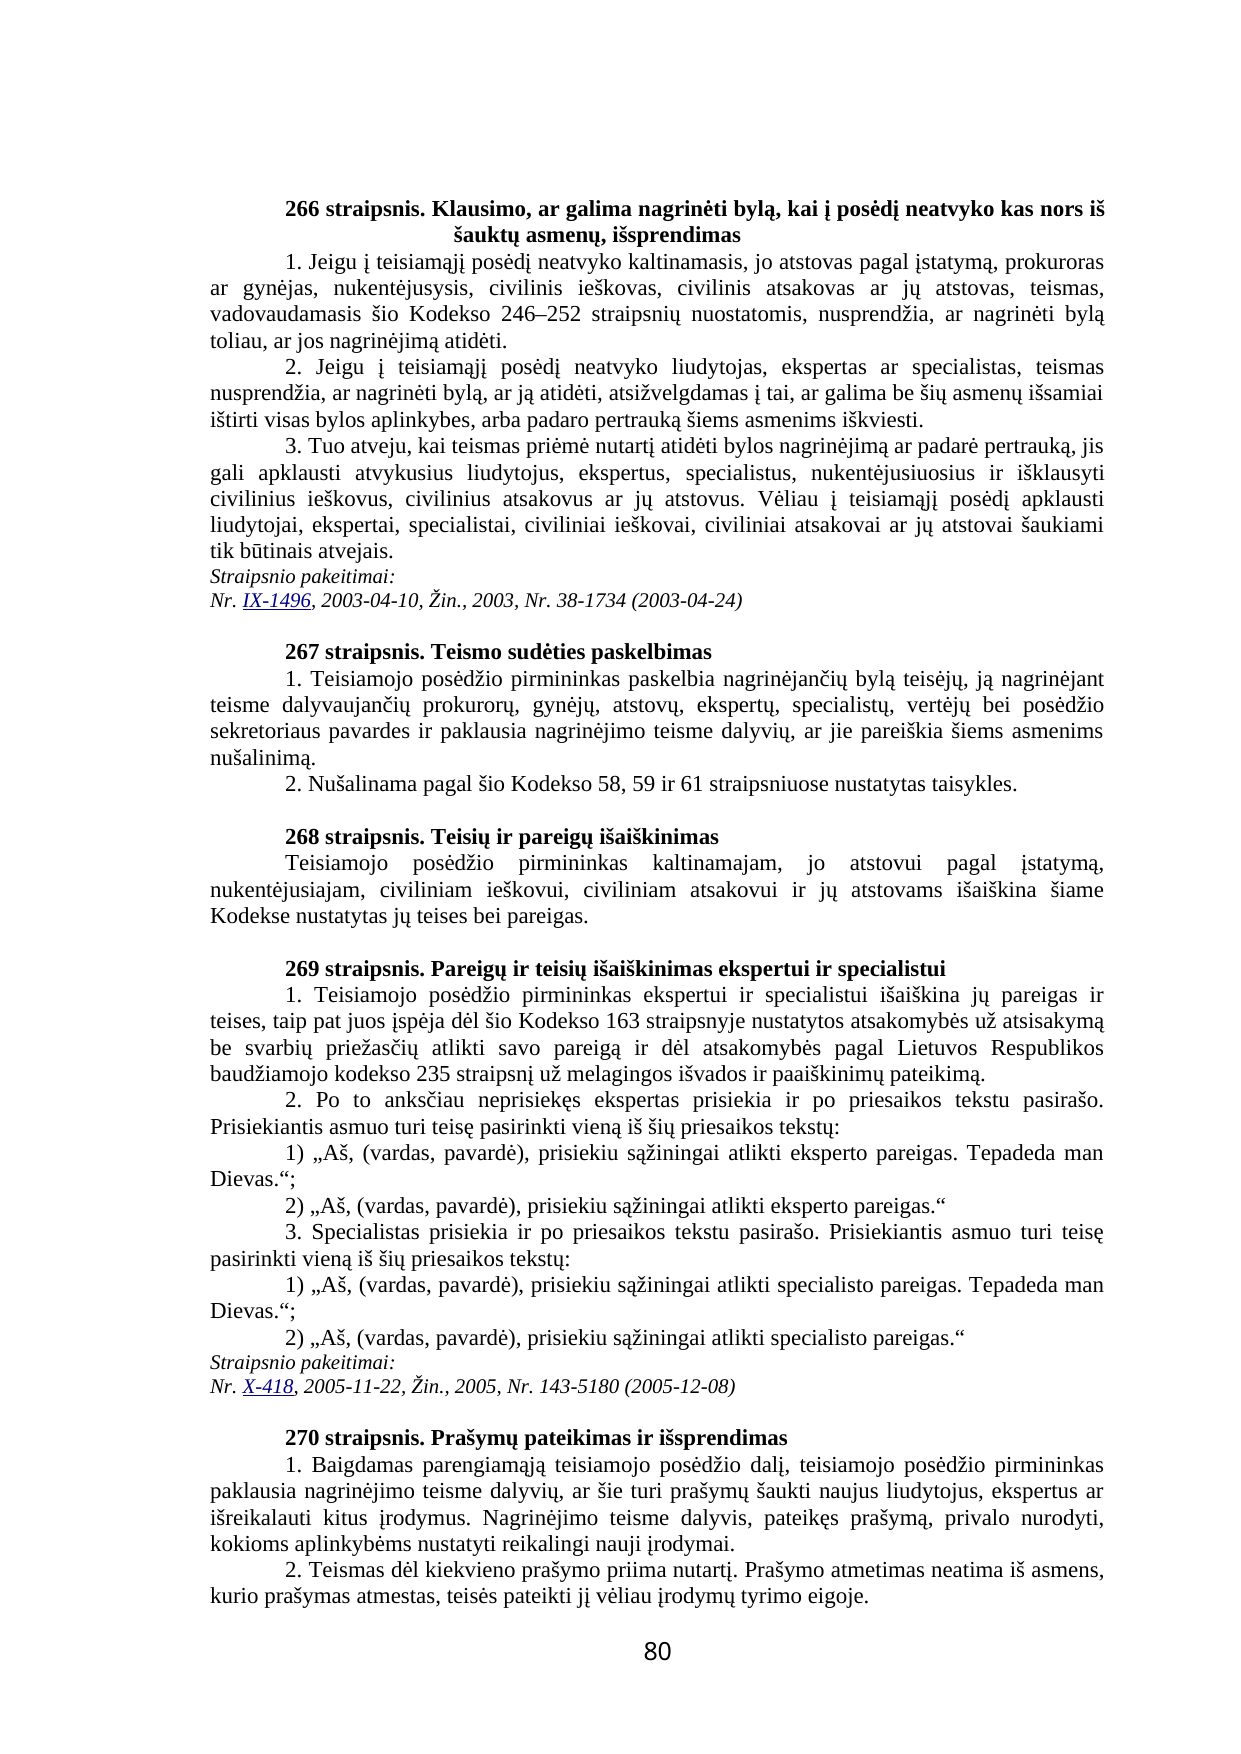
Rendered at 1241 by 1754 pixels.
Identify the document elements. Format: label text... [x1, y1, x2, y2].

text 1. Teisiamojo posėdžio pirmininkas ekspertui ir specialistui išaiškina jų pareigas ir teises, taip pat juos įspėja dėl šio Kodekso 163 straipsnyje nustatytos atsakomybės už atsisakymą be svarbių priežasčių atlikti savo pareigą ir dėl atsakomybės pagal Lietuvos Respublikos baudžiamojo kodekso 235 straipsnį už melagingos išvados ir paaiškinimų pateikimą. [210, 981, 1106, 1086]
text Straipsnio pakeitimai: [210, 564, 1106, 588]
text 270 straipsnis. Prašymų pateikimas ir išsprendimas [210, 1424, 1106, 1451]
text 269 straipsnis. Pareigų ir teisių išaiškinimas ekspertui ir specialistui [210, 955, 1106, 981]
text 266 straipsnis. Klausimo, ar galima nagrinėti bylą, kai į posėdį neatvyko kas nors iš šauktų asmenų, išsprendimas [285, 195, 1106, 248]
text Nr. IX-1496, 2003-04-10, Žin., 2003, Nr. 38-1734 (2003-04-24) [210, 588, 1106, 612]
text 1) „Aš, (vardas, pavardė), prisiekiu sąžiningai atlikti eksperto pareigas. Tepadeda man Dievas.“; [210, 1139, 1106, 1192]
text 2. Jeigu į teisiamąjį posėdį neatvyko liudytojas, ekspertas ar specialistas, teismas nusprendžia, ar nagrinėti bylą, ar ją atidėti, atsižvelgdamas į tai, ar galima be šių asmenų išsamiai ištirti visas bylos aplinkybes, arba padaro pertrauką šiems asmenims iškviesti. [210, 353, 1106, 432]
text 3. Specialistas prisiekia ir po priesaikos tekstu pasirašo. Prisiekiantis asmuo turi teisę pasirinkti vieną iš šių priesaikos tekstų: [210, 1218, 1106, 1271]
text Nr. X-418, 2005-11-22, Žin., 2005, Nr. 143-5180 (2005-12-08) [210, 1374, 1106, 1398]
text 268 straipsnis. Teisių ir pareigų išaiškinimas [210, 823, 1106, 849]
text 2. Teismas dėl kiekvieno prašymo priima nutartį. Prašymo atmetimas neatima iš asmens, kurio prašymas atmestas, teisės pateikti jį vėliau įrodymų tyrimo eigoje. [210, 1556, 1106, 1609]
text 1. Jeigu į teisiamąjį posėdį neatvyko kaltinamasis, jo atstovas pagal įstatymą, prokuroras ar gynėjas, nukentėjusysis, civilinis ieškovas, civilinis atsakovas ar jų atstovas, teismas, vadovaudamasis šio Kodekso 246–252 straipsnių nuostatomis, nusprendžia, ar nagrinėti bylą toliau, ar jos nagrinėjimą atidėti. [210, 248, 1106, 353]
text 1) „Aš, (vardas, pavardė), prisiekiu sąžiningai atlikti specialisto pareigas. Tepadeda man Dievas.“; [210, 1271, 1106, 1324]
text 1. Teisiamojo posėdžio pirmininkas paskelbia nagrinėjančių bylą teisėjų, ją nagrinėjant teisme dalyvaujančių prokurorų, gynėjų, atstovų, ekspertų, specialistų, vertėjų bei posėdžio sekretoriaus pavardes ir paklausia nagrinėjimo teisme dalyvių, ar jie pareiškia šiems asmenims nušalinimą. [210, 665, 1106, 770]
text 2. Nušalinama pagal šio Kodekso 58, 59 ir 61 straipsniuose nustatytas taisykles. [210, 770, 1106, 797]
text 267 straipsnis. Teismo sudėties paskelbimas [210, 638, 1106, 665]
text Teisiamojo posėdžio pirmininkas kaltinamajam, jo atstovui pagal įstatymą, nukentėjusiajam, civiliniam ieškovui, civiliniam atsakovui ir jų atstovams išaiškina šiame Kodekse nustatytas jų teises bei pareigas. [210, 849, 1106, 928]
text 2. Po to anksčiau neprisiekęs ekspertas prisiekia ir po priesaikos tekstu pasirašo. Prisiekiantis asmuo turi teisę pasirinkti vieną iš šių priesaikos tekstų: [210, 1086, 1106, 1139]
text 1. Baigdamas parengiamąją teisiamojo posėdžio dalį, teisiamojo posėdžio pirmininkas paklausia nagrinėjimo teisme dalyvių, ar šie turi prašymų šaukti naujus liudytojus, ekspertus ar išreikalauti kitus įrodymus. Nagrinėjimo teisme dalyvis, pateikęs prašymą, privalo nurodyti, kokioms aplinkybėms nustatyti reikalingi nauji įrodymai. [210, 1451, 1106, 1556]
text 3. Tuo atveju, kai teismas priėmė nutartį atidėti bylos nagrinėjimą ar padarė pertrauką, jis gali apklausti atvykusius liudytojus, ekspertus, specialistus, nukentėjusiuosius ir išklausyti civilinius ieškovus, civilinius atsakovus ar jų atstovus. Vėliau į teisiamąjį posėdį apklausti liudytojai, ekspertai, specialistai, civiliniai ieškovai, civiliniai atsakovai ar jų atstovai šaukiami tik būtinais atvejais. [210, 432, 1106, 564]
text Straipsnio pakeitimai: [210, 1350, 1106, 1374]
text 2) „Aš, (vardas, pavardė), prisiekiu sąžiningai atlikti eksperto pareigas.“ [210, 1192, 1106, 1218]
text 2) „Aš, (vardas, pavardė), prisiekiu sąžiningai atlikti specialisto pareigas.“ [210, 1324, 1106, 1350]
